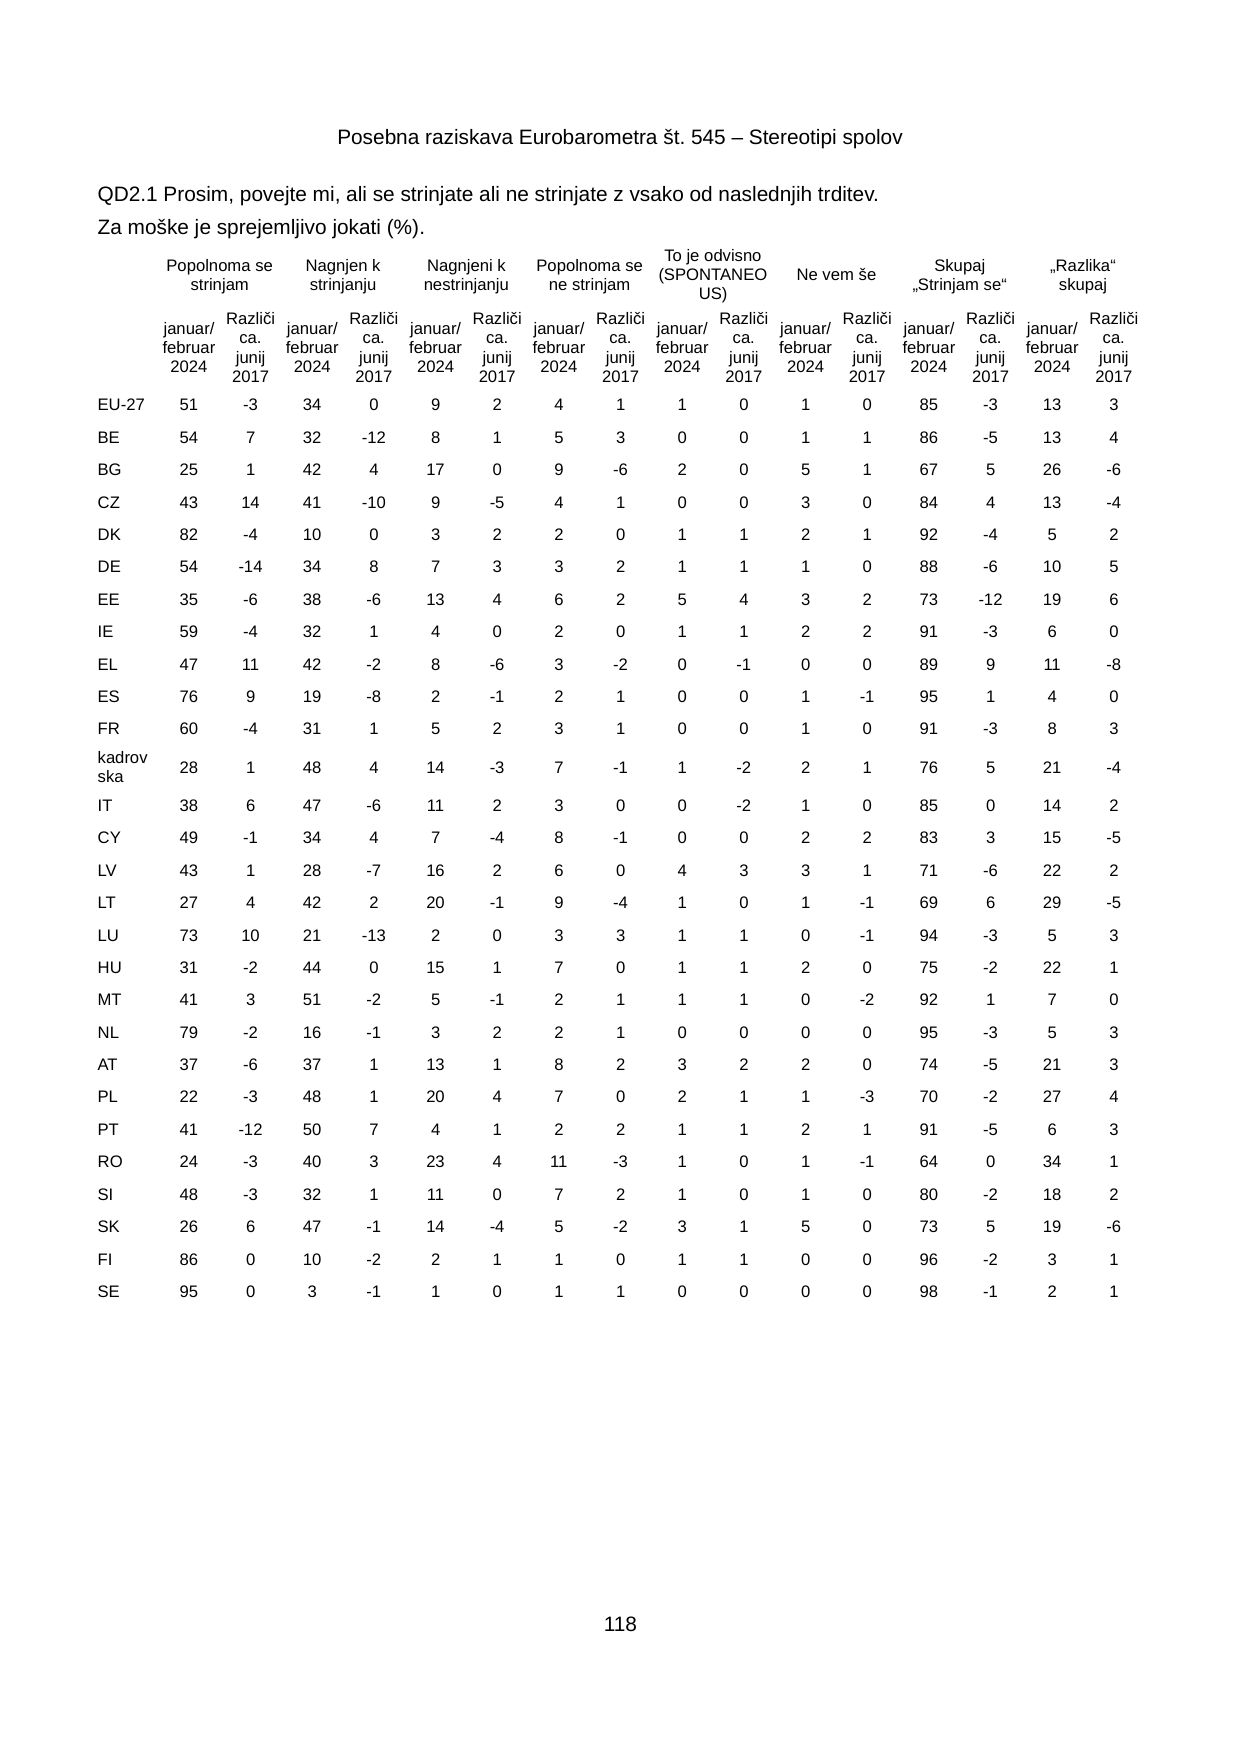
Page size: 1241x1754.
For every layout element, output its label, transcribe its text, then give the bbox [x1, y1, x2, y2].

table_cell 9 [528, 886, 589, 919]
table_cell -6 [220, 583, 281, 615]
table_cell 31 [158, 951, 219, 983]
table_cell 4 [1021, 680, 1083, 713]
table_cell 0 [343, 518, 404, 551]
table_cell 0 [466, 1275, 528, 1307]
table_cell -1 [960, 1275, 1021, 1307]
table_cell 1 [343, 1048, 404, 1081]
table_cell Različica. junij 2017 [220, 306, 281, 389]
table_cell 8 [1021, 713, 1083, 745]
table_cell 1 [713, 1210, 774, 1243]
table_cell januar/februar 2024 [1021, 306, 1083, 389]
table_cell 4 [1083, 1081, 1144, 1113]
table_cell 76 [898, 745, 959, 789]
table_cell 0 [590, 789, 651, 822]
table_cell 2 [651, 454, 713, 486]
table_cell EU-27 [95, 389, 158, 421]
table_cell 3 [528, 789, 589, 822]
table_cell Ne vem še [775, 243, 898, 306]
table_cell 1 [713, 551, 774, 583]
table_cell 22 [158, 1081, 219, 1113]
table_cell 31 [281, 713, 343, 745]
table_cell 0 [713, 886, 774, 919]
table_cell 0 [466, 615, 528, 648]
table_cell 48 [281, 745, 343, 789]
table_cell -3 [466, 745, 528, 789]
table_cell 0 [590, 1243, 651, 1275]
table_cell -1 [836, 1146, 898, 1178]
table_cell 2 [466, 389, 528, 421]
table_cell 22 [1021, 951, 1083, 983]
table_cell -2 [343, 1243, 404, 1275]
table_cell 4 [466, 1146, 528, 1178]
table_cell 6 [220, 1210, 281, 1243]
table_cell 1 [651, 551, 713, 583]
table_cell 1 [651, 951, 713, 983]
table_cell 3 [220, 984, 281, 1016]
table_cell -2 [960, 1081, 1021, 1113]
table_cell HU [95, 951, 158, 983]
table_cell 2 [466, 854, 528, 886]
table_cell 48 [158, 1178, 219, 1210]
table_cell 2 [1083, 518, 1144, 551]
table_cell 1 [466, 1113, 528, 1146]
table_cell 7 [405, 822, 466, 854]
table_cell 37 [281, 1048, 343, 1081]
table_cell Nagnjeni k nestrinjanju [405, 243, 528, 306]
table_cell 42 [281, 648, 343, 680]
table_cell -6 [466, 648, 528, 680]
table_cell 4 [528, 389, 589, 421]
table_cell 11 [220, 648, 281, 680]
table_cell 64 [898, 1146, 959, 1178]
table_cell -2 [713, 789, 774, 822]
table_cell 0 [960, 1146, 1021, 1178]
table_cell -3 [836, 1081, 898, 1113]
table_cell 0 [836, 389, 898, 421]
table_cell 3 [466, 551, 528, 583]
table_cell 7 [220, 421, 281, 453]
table_cell 14 [405, 1210, 466, 1243]
table_cell januar/februar 2024 [651, 306, 713, 389]
table_cell 4 [405, 1113, 466, 1146]
table_cell 9 [960, 648, 1021, 680]
table_cell januar/februar 2024 [775, 306, 836, 389]
table_cell 1 [651, 1113, 713, 1146]
table_cell 0 [836, 951, 898, 983]
table_cell 10 [220, 919, 281, 951]
table_cell 7 [528, 1178, 589, 1210]
table_cell Različica. junij 2017 [960, 306, 1021, 389]
table_cell 5 [1021, 1016, 1083, 1048]
table_cell 2 [528, 1113, 589, 1146]
table_cell 1 [590, 486, 651, 518]
table_cell 3 [1083, 1016, 1144, 1048]
table_cell 0 [775, 984, 836, 1016]
table_cell 0 [651, 713, 713, 745]
table_cell 2 [775, 1113, 836, 1146]
table_cell 60 [158, 713, 219, 745]
table_cell 0 [960, 789, 1021, 822]
table_cell 27 [1021, 1081, 1083, 1113]
table_cell 0 [836, 789, 898, 822]
table_cell 6 [1083, 583, 1144, 615]
table_cell -3 [960, 1016, 1021, 1048]
table_cell -2 [713, 745, 774, 789]
table_cell 2 [1083, 1178, 1144, 1210]
table_cell Različica. junij 2017 [343, 306, 404, 389]
table_cell DK [95, 518, 158, 551]
table_cell 1 [775, 389, 836, 421]
table_cell 85 [898, 389, 959, 421]
table_cell 2 [405, 680, 466, 713]
table_cell -4 [960, 518, 1021, 551]
table_cell -1 [343, 1016, 404, 1048]
table_cell 1 [836, 745, 898, 789]
table_cell 3 [528, 713, 589, 745]
table_cell 5 [960, 1210, 1021, 1243]
table_cell 1 [713, 951, 774, 983]
table_cell 16 [281, 1016, 343, 1048]
table_cell 5 [775, 1210, 836, 1243]
table_cell 59 [158, 615, 219, 648]
table_cell BE [95, 421, 158, 453]
table_cell -5 [960, 1048, 1021, 1081]
table_cell 75 [898, 951, 959, 983]
table_cell 0 [1083, 615, 1144, 648]
table_cell -7 [343, 854, 404, 886]
table_cell 7 [528, 745, 589, 789]
table_cell -2 [220, 1016, 281, 1048]
table_cell 0 [590, 1081, 651, 1113]
table_cell 1 [775, 886, 836, 919]
table_cell 27 [158, 886, 219, 919]
table_cell 32 [281, 1178, 343, 1210]
table_cell 6 [960, 886, 1021, 919]
table_cell -2 [590, 1210, 651, 1243]
table_cell 4 [713, 583, 774, 615]
table_cell 1 [836, 454, 898, 486]
table_cell 2 [775, 951, 836, 983]
table_cell LV [95, 854, 158, 886]
table_cell 0 [775, 1275, 836, 1307]
table_cell 0 [836, 1210, 898, 1243]
table_cell 26 [158, 1210, 219, 1243]
table_cell 7 [405, 551, 466, 583]
table_cell 40 [281, 1146, 343, 1178]
table_cell 92 [898, 984, 959, 1016]
table_cell 41 [281, 486, 343, 518]
table_cell 3 [651, 1048, 713, 1081]
table_cell 6 [528, 583, 589, 615]
table_cell -1 [343, 1275, 404, 1307]
table_cell 22 [1021, 854, 1083, 886]
table_cell 0 [343, 389, 404, 421]
table_cell -12 [960, 583, 1021, 615]
table_cell -1 [713, 648, 774, 680]
table_cell 18 [1021, 1178, 1083, 1210]
table_cell [95, 243, 158, 306]
table_cell 13 [405, 1048, 466, 1081]
table_cell 7 [528, 951, 589, 983]
table_cell 2 [775, 615, 836, 648]
table_cell 21 [1021, 745, 1083, 789]
table_cell 34 [281, 389, 343, 421]
table_cell 10 [281, 1243, 343, 1275]
table_cell EE [95, 583, 158, 615]
table_cell 2 [590, 1178, 651, 1210]
table_cell 2 [836, 615, 898, 648]
table_cell 4 [343, 454, 404, 486]
table_cell 1 [651, 984, 713, 1016]
table_cell 14 [1021, 789, 1083, 822]
table_cell januar/februar 2024 [281, 306, 343, 389]
table_cell -5 [466, 486, 528, 518]
table_cell -3 [220, 389, 281, 421]
table_cell -1 [836, 680, 898, 713]
table_cell 0 [775, 648, 836, 680]
table_cell 4 [220, 886, 281, 919]
table_cell 1 [590, 1275, 651, 1307]
table_cell 0 [466, 919, 528, 951]
table_cell 1 [590, 984, 651, 1016]
table_cell -1 [836, 919, 898, 951]
table_cell 1 [713, 984, 774, 1016]
table_cell -1 [220, 822, 281, 854]
table_cell 0 [590, 951, 651, 983]
table_cell -6 [1083, 1210, 1144, 1243]
table_cell 2 [590, 1048, 651, 1081]
table_cell 3 [960, 822, 1021, 854]
table_cell 4 [466, 583, 528, 615]
table_cell 0 [713, 1275, 774, 1307]
table_cell 1 [713, 518, 774, 551]
table_cell 1 [775, 551, 836, 583]
table_cell 1 [220, 454, 281, 486]
table_cell -3 [960, 919, 1021, 951]
table_cell 19 [281, 680, 343, 713]
table_cell -2 [960, 951, 1021, 983]
table_cell 28 [281, 854, 343, 886]
table_cell -10 [343, 486, 404, 518]
table_cell 32 [281, 615, 343, 648]
table_cell -1 [343, 1210, 404, 1243]
table_cell 5 [1021, 919, 1083, 951]
table_cell 43 [158, 854, 219, 886]
table_cell -13 [343, 919, 404, 951]
table_cell 8 [343, 551, 404, 583]
table_cell 4 [651, 854, 713, 886]
table_cell 3 [775, 486, 836, 518]
table_cell 41 [158, 984, 219, 1016]
table_cell 0 [651, 822, 713, 854]
table_cell -6 [960, 854, 1021, 886]
table_cell 1 [836, 1113, 898, 1146]
table_cell 0 [836, 486, 898, 518]
table_cell 6 [1021, 615, 1083, 648]
table_cell 1 [651, 615, 713, 648]
table_cell 0 [775, 1016, 836, 1048]
table_cell 0 [220, 1275, 281, 1307]
table_cell 11 [528, 1146, 589, 1178]
table_cell 1 [775, 1146, 836, 1178]
table_cell 0 [343, 951, 404, 983]
table_cell 1 [590, 680, 651, 713]
table_cell -2 [220, 951, 281, 983]
table_cell 9 [405, 389, 466, 421]
table_cell CZ [95, 486, 158, 518]
table_cell 0 [466, 1178, 528, 1210]
table_cell 95 [158, 1275, 219, 1307]
table_cell 3 [651, 1210, 713, 1243]
table_cell 3 [528, 919, 589, 951]
table_cell 3 [343, 1146, 404, 1178]
table_cell 2 [713, 1048, 774, 1081]
table_cell -3 [590, 1146, 651, 1178]
table_cell 0 [836, 1178, 898, 1210]
table_cell 86 [898, 421, 959, 453]
table_cell 0 [836, 713, 898, 745]
table_cell 2 [590, 551, 651, 583]
table_cell IT [95, 789, 158, 822]
table_cell Različica. junij 2017 [466, 306, 528, 389]
table_cell 1 [836, 518, 898, 551]
table_cell 0 [651, 421, 713, 453]
table_cell 20 [405, 1081, 466, 1113]
table_cell 0 [651, 1275, 713, 1307]
table_cell 3 [1083, 389, 1144, 421]
table_cell Za moške je sprejemljivo jokati (%). [95, 210, 1144, 243]
table_cell 26 [1021, 454, 1083, 486]
table_cell 15 [1021, 822, 1083, 854]
table_cell -3 [220, 1081, 281, 1113]
table_cell 2 [590, 583, 651, 615]
table_cell 1 [836, 854, 898, 886]
table_cell 47 [158, 648, 219, 680]
table_cell 3 [528, 551, 589, 583]
table_cell -6 [220, 1048, 281, 1081]
table_cell 83 [898, 822, 959, 854]
table_cell 2 [528, 1016, 589, 1048]
table_cell 5 [528, 421, 589, 453]
table_cell 1 [590, 389, 651, 421]
table_cell 34 [281, 551, 343, 583]
table_cell 15 [405, 951, 466, 983]
table_cell MT [95, 984, 158, 1016]
table_cell 1 [651, 518, 713, 551]
table_cell 19 [1021, 1210, 1083, 1243]
table_cell 1 [590, 713, 651, 745]
table_cell -2 [836, 984, 898, 1016]
table_cell -2 [590, 648, 651, 680]
table_cell 84 [898, 486, 959, 518]
table_cell 73 [898, 583, 959, 615]
table_cell IE [95, 615, 158, 648]
table_cell 6 [528, 854, 589, 886]
table_cell 8 [405, 648, 466, 680]
table_cell 5 [1021, 518, 1083, 551]
table_cell 1 [528, 1275, 589, 1307]
table_cell -14 [220, 551, 281, 583]
table_cell 4 [528, 486, 589, 518]
table_cell 1 [651, 919, 713, 951]
table_cell ES [95, 680, 158, 713]
table_cell 3 [528, 648, 589, 680]
table_header QD2.1 Prosim, povejte mi, ali se strinjate ali ne strinjate z vsako od naslednjih trditev. [95, 178, 1144, 210]
table_cell januar/februar 2024 [898, 306, 959, 389]
table_cell 1 [220, 745, 281, 789]
table_cell 9 [405, 486, 466, 518]
table_cell 1 [466, 951, 528, 983]
table_cell 51 [281, 984, 343, 1016]
table_cell 1 [775, 713, 836, 745]
table_cell 0 [651, 648, 713, 680]
table_cell NL [95, 1016, 158, 1048]
table_cell 0 [775, 1243, 836, 1275]
table_cell 5 [405, 984, 466, 1016]
table_cell 6 [1021, 1113, 1083, 1146]
table_cell „Razlika“ skupaj [1021, 243, 1144, 306]
table_cell 32 [281, 421, 343, 453]
table_cell 2 [775, 822, 836, 854]
table_cell LU [95, 919, 158, 951]
table_cell 1 [651, 1243, 713, 1275]
table_cell DE [95, 551, 158, 583]
table_cell 11 [1021, 648, 1083, 680]
table_cell 5 [775, 454, 836, 486]
table_cell -6 [1083, 454, 1144, 486]
table_cell 0 [836, 648, 898, 680]
table_cell 2 [466, 518, 528, 551]
table_cell 0 [713, 1146, 774, 1178]
table_cell -4 [1083, 486, 1144, 518]
table_cell 23 [405, 1146, 466, 1178]
table_cell 1 [713, 1113, 774, 1146]
table_cell Popolnoma se ne strinjam [528, 243, 651, 306]
table_cell januar/februar 2024 [528, 306, 589, 389]
table_cell 2 [528, 984, 589, 1016]
table_cell 1 [960, 680, 1021, 713]
table_cell 70 [898, 1081, 959, 1113]
table_cell -4 [220, 713, 281, 745]
table_cell 11 [405, 789, 466, 822]
table_cell 94 [898, 919, 959, 951]
table_cell 7 [528, 1081, 589, 1113]
table_cell 21 [281, 919, 343, 951]
table_cell FI [95, 1243, 158, 1275]
table_cell RO [95, 1146, 158, 1178]
table_cell 1 [713, 1081, 774, 1113]
table_cell 6 [220, 789, 281, 822]
table_cell -1 [836, 886, 898, 919]
table_cell 1 [528, 1243, 589, 1275]
table_cell -6 [960, 551, 1021, 583]
table_cell 4 [343, 822, 404, 854]
table_cell 1 [1083, 1243, 1144, 1275]
table_cell 10 [1021, 551, 1083, 583]
table_cell 8 [405, 421, 466, 453]
table_cell Različica. junij 2017 [590, 306, 651, 389]
table_cell FR [95, 713, 158, 745]
table_cell 7 [343, 1113, 404, 1146]
table_cell Nagnjen k strinjanju [281, 243, 404, 306]
table_cell 1 [466, 1243, 528, 1275]
table_cell 5 [1083, 551, 1144, 583]
table_cell 0 [836, 1275, 898, 1307]
table_cell -3 [960, 615, 1021, 648]
table_cell BG [95, 454, 158, 486]
table_cell 0 [713, 421, 774, 453]
table_cell 86 [158, 1243, 219, 1275]
table_cell 17 [405, 454, 466, 486]
table_cell 54 [158, 551, 219, 583]
table_cell 3 [281, 1275, 343, 1307]
table_cell 3 [405, 1016, 466, 1048]
table_cell 9 [220, 680, 281, 713]
table_cell 0 [651, 789, 713, 822]
table_cell 41 [158, 1113, 219, 1146]
table_cell 0 [713, 680, 774, 713]
table_cell 1 [775, 789, 836, 822]
table_cell 1 [713, 1243, 774, 1275]
table_cell 38 [158, 789, 219, 822]
table_cell 2 [528, 680, 589, 713]
table_cell 1 [1083, 1146, 1144, 1178]
table_cell -5 [1083, 886, 1144, 919]
table_cell 1 [651, 886, 713, 919]
table_cell 50 [281, 1113, 343, 1146]
table_cell 42 [281, 454, 343, 486]
table_cell 1 [343, 615, 404, 648]
table_cell 2 [836, 583, 898, 615]
table_cell -5 [960, 421, 1021, 453]
table_cell -2 [960, 1178, 1021, 1210]
table_cell 3 [590, 919, 651, 951]
table_cell 7 [1021, 984, 1083, 1016]
table_cell -4 [220, 615, 281, 648]
table_cell 0 [590, 518, 651, 551]
table_cell 91 [898, 713, 959, 745]
table_cell -6 [590, 454, 651, 486]
table_cell 80 [898, 1178, 959, 1210]
table_cell Skupaj „Strinjam se“ [898, 243, 1021, 306]
table_cell LT [95, 886, 158, 919]
table_cell 5 [960, 454, 1021, 486]
table_cell 29 [1021, 886, 1083, 919]
table_cell 1 [775, 421, 836, 453]
table_cell 0 [836, 1243, 898, 1275]
table_cell 4 [405, 615, 466, 648]
table_cell 0 [713, 1178, 774, 1210]
table_cell 1 [775, 1178, 836, 1210]
table_cell -12 [220, 1113, 281, 1146]
table_cell -6 [343, 583, 404, 615]
table_cell 74 [898, 1048, 959, 1081]
table_cell 73 [898, 1210, 959, 1243]
table_cell 47 [281, 1210, 343, 1243]
table_cell 1 [466, 1048, 528, 1081]
table_cell januar/februar 2024 [158, 306, 219, 389]
table_cell SK [95, 1210, 158, 1243]
table_cell 2 [590, 1113, 651, 1146]
table_cell 96 [898, 1243, 959, 1275]
table_cell -4 [466, 1210, 528, 1243]
table_cell 2 [1083, 854, 1144, 886]
table_cell -2 [343, 984, 404, 1016]
table_cell 48 [281, 1081, 343, 1113]
table_cell 0 [1083, 680, 1144, 713]
table_cell EL [95, 648, 158, 680]
table_cell januar/februar 2024 [405, 306, 466, 389]
table_cell 9 [528, 454, 589, 486]
table_cell 3 [713, 854, 774, 886]
table_cell To je odvisno (SPONTANEOUS) [651, 243, 774, 306]
table_cell 0 [713, 713, 774, 745]
table_cell 1 [713, 919, 774, 951]
table_cell -4 [220, 518, 281, 551]
table_cell 3 [1083, 919, 1144, 951]
table_cell 1 [343, 713, 404, 745]
table_cell 88 [898, 551, 959, 583]
table_cell 2 [405, 919, 466, 951]
table_cell -1 [466, 886, 528, 919]
table_cell 2 [1021, 1275, 1083, 1307]
table_cell -2 [343, 648, 404, 680]
table_cell 2 [343, 886, 404, 919]
table_cell -5 [1083, 822, 1144, 854]
table_cell 85 [898, 789, 959, 822]
table_cell 0 [713, 486, 774, 518]
table_cell 3 [405, 518, 466, 551]
table_cell 42 [281, 886, 343, 919]
table_cell 47 [281, 789, 343, 822]
table_cell PT [95, 1113, 158, 1146]
table_cell -6 [343, 789, 404, 822]
table_cell 0 [836, 551, 898, 583]
table_cell 10 [281, 518, 343, 551]
table_cell 3 [775, 583, 836, 615]
table_cell -4 [590, 886, 651, 919]
table_cell 51 [158, 389, 219, 421]
table_cell 1 [651, 745, 713, 789]
table_cell 3 [1021, 1243, 1083, 1275]
table_cell -8 [1083, 648, 1144, 680]
table_cell 2 [1083, 789, 1144, 822]
table_cell 13 [405, 583, 466, 615]
table_cell 1 [651, 389, 713, 421]
table_cell -3 [960, 389, 1021, 421]
table_cell -1 [590, 822, 651, 854]
table_cell 20 [405, 886, 466, 919]
table_cell 13 [1021, 389, 1083, 421]
table_cell 13 [1021, 421, 1083, 453]
table_cell 44 [281, 951, 343, 983]
table_cell CY [95, 822, 158, 854]
table_cell -1 [466, 984, 528, 1016]
table_cell 0 [1083, 984, 1144, 1016]
table_cell 1 [836, 421, 898, 453]
table_cell 2 [466, 1016, 528, 1048]
table_cell 2 [466, 713, 528, 745]
table_cell 0 [220, 1243, 281, 1275]
table_cell 49 [158, 822, 219, 854]
table_cell 92 [898, 518, 959, 551]
table_cell -4 [1083, 745, 1144, 789]
table_cell 2 [528, 615, 589, 648]
table_cell PL [95, 1081, 158, 1113]
table_cell 8 [528, 822, 589, 854]
table_cell Različica. junij 2017 [836, 306, 898, 389]
table_cell 11 [405, 1178, 466, 1210]
table_cell 2 [466, 789, 528, 822]
table_cell 3 [590, 421, 651, 453]
table_cell 2 [775, 518, 836, 551]
table_cell 2 [836, 822, 898, 854]
table_cell 37 [158, 1048, 219, 1081]
table_cell 1 [1083, 1275, 1144, 1307]
table_cell 0 [713, 822, 774, 854]
table_cell 1 [775, 680, 836, 713]
table_cell 82 [158, 518, 219, 551]
table_cell 0 [836, 1016, 898, 1048]
table_cell 0 [651, 486, 713, 518]
table_cell 5 [960, 745, 1021, 789]
table_cell 79 [158, 1016, 219, 1048]
table_cell 2 [775, 1048, 836, 1081]
table_cell 3 [1083, 1113, 1144, 1146]
table_cell 76 [158, 680, 219, 713]
table_cell 1 [651, 1146, 713, 1178]
table_cell -8 [343, 680, 404, 713]
table_cell 8 [528, 1048, 589, 1081]
table_cell 5 [405, 713, 466, 745]
table_cell 1 [1083, 951, 1144, 983]
table_cell 1 [466, 421, 528, 453]
table_cell -3 [220, 1178, 281, 1210]
table_cell 4 [466, 1081, 528, 1113]
table_cell 19 [1021, 583, 1083, 615]
table_cell 2 [528, 518, 589, 551]
table_cell 1 [651, 1178, 713, 1210]
table_cell 21 [1021, 1048, 1083, 1081]
table_cell 91 [898, 1113, 959, 1146]
table_cell 13 [1021, 486, 1083, 518]
table_cell 43 [158, 486, 219, 518]
table_cell 1 [775, 1081, 836, 1113]
table_cell 1 [713, 615, 774, 648]
table_cell 2 [775, 745, 836, 789]
table_cell 73 [158, 919, 219, 951]
table_cell 0 [775, 919, 836, 951]
table_cell 67 [898, 454, 959, 486]
table_cell 0 [651, 680, 713, 713]
table_cell 0 [651, 1016, 713, 1048]
table_cell -3 [220, 1146, 281, 1178]
table_cell 5 [528, 1210, 589, 1243]
table_cell 24 [158, 1146, 219, 1178]
table_cell -2 [960, 1243, 1021, 1275]
table_cell 71 [898, 854, 959, 886]
table_cell SI [95, 1178, 158, 1210]
table_cell 1 [590, 1016, 651, 1048]
table_cell -4 [466, 822, 528, 854]
table_cell 95 [898, 680, 959, 713]
table_cell -1 [466, 680, 528, 713]
table_cell 35 [158, 583, 219, 615]
table_cell 1 [343, 1081, 404, 1113]
table_cell 1 [960, 984, 1021, 1016]
table_cell 4 [343, 745, 404, 789]
table_cell 91 [898, 615, 959, 648]
table_cell 0 [713, 389, 774, 421]
table_cell -1 [590, 745, 651, 789]
table_cell 14 [405, 745, 466, 789]
table_cell 28 [158, 745, 219, 789]
table_cell Popolnoma se strinjam [158, 243, 281, 306]
table_cell 95 [898, 1016, 959, 1048]
table_cell 0 [713, 454, 774, 486]
table_cell 3 [1083, 713, 1144, 745]
table_cell -12 [343, 421, 404, 453]
table_cell 3 [775, 854, 836, 886]
table_cell 1 [405, 1275, 466, 1307]
table_cell 4 [1083, 421, 1144, 453]
table_cell Različica. junij 2017 [713, 306, 774, 389]
table_cell 3 [1083, 1048, 1144, 1081]
table_cell 0 [836, 1048, 898, 1081]
table_cell 0 [713, 1016, 774, 1048]
table_cell 38 [281, 583, 343, 615]
table_cell 98 [898, 1275, 959, 1307]
table_cell 5 [651, 583, 713, 615]
table_cell -5 [960, 1113, 1021, 1146]
table_cell 54 [158, 421, 219, 453]
table_cell 69 [898, 886, 959, 919]
table_cell 16 [405, 854, 466, 886]
table_cell 34 [1021, 1146, 1083, 1178]
table_cell 0 [590, 854, 651, 886]
table_cell kadrovska [95, 745, 158, 789]
table_cell 4 [960, 486, 1021, 518]
table_cell [95, 306, 158, 389]
table_cell 14 [220, 486, 281, 518]
table_cell 34 [281, 822, 343, 854]
table_cell 25 [158, 454, 219, 486]
table_cell 1 [343, 1178, 404, 1210]
table_cell 0 [466, 454, 528, 486]
table_cell 0 [590, 615, 651, 648]
table_cell Različica. junij 2017 [1083, 306, 1144, 389]
table_cell SE [95, 1275, 158, 1307]
table_cell AT [95, 1048, 158, 1081]
table_cell 89 [898, 648, 959, 680]
table_cell 2 [651, 1081, 713, 1113]
table_cell -3 [960, 713, 1021, 745]
table_cell 2 [405, 1243, 466, 1275]
table_cell 1 [220, 854, 281, 886]
